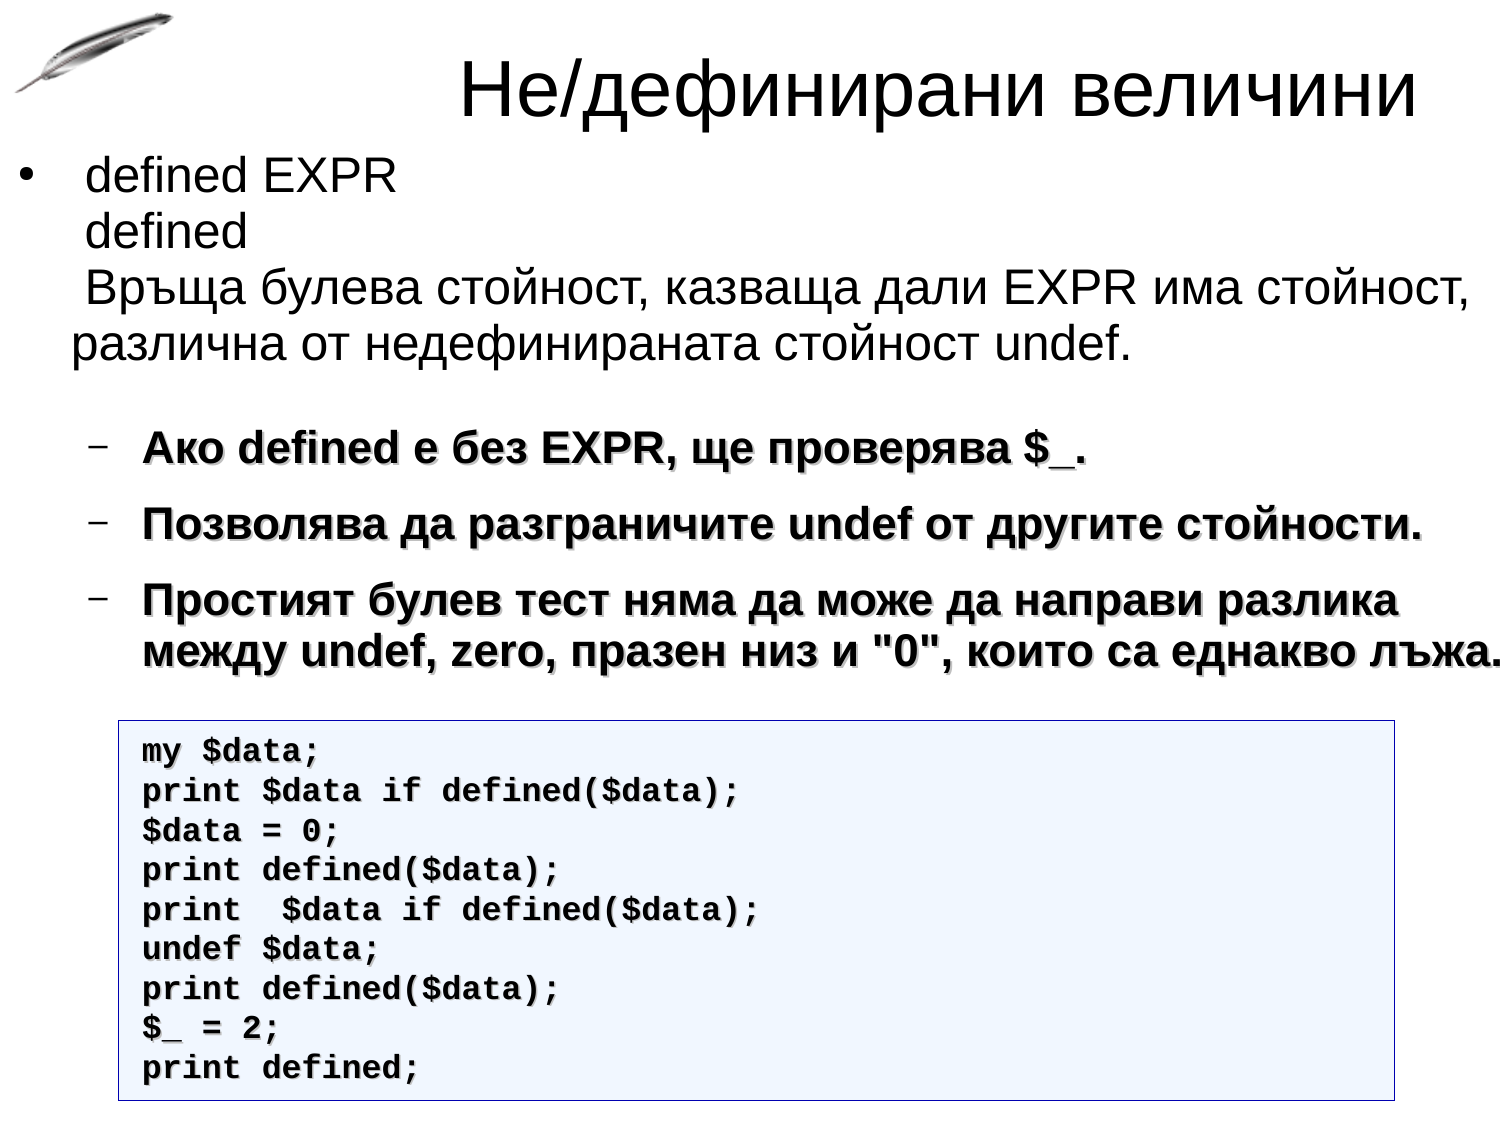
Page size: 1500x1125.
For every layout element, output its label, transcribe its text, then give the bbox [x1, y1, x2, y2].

list defined EXPR defined Връща булева стойност, казваща дали EXPR има стойност, различна от недефинираната стойност undef. Ако defined е без EXPR, ще проверява $_. Позволява да разграничите undef от другите стойности. Простият булев тест няма да може да направи разлика между undef, zero, празен низ и "0", които са еднакво лъжа. [0, 147, 1500, 1125]
title Не/дефинирани величини [419, 0, 1459, 147]
picture [11, 11, 179, 95]
text_box my $data; print $data if defined($data); $data = 0; print defined($data); print $data if defined($data); undef $data; print defined($data); $_ = 2; print defined; [118, 720, 1394, 1101]
